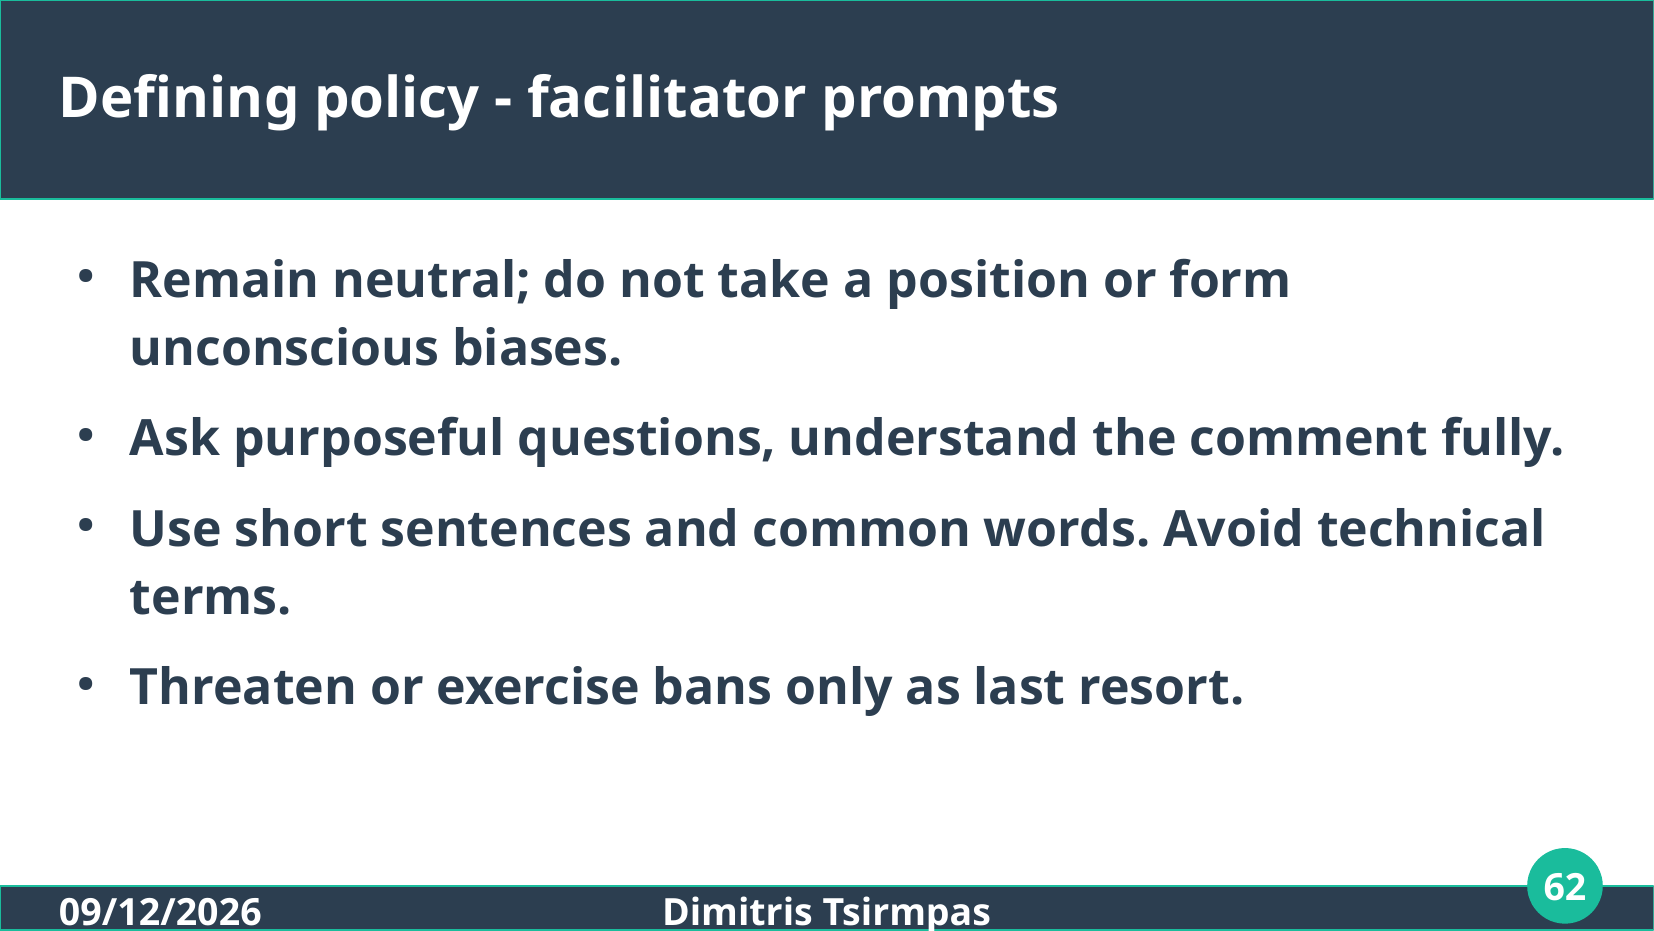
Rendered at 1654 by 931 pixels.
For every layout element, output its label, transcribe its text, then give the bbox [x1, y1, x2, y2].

list Remain neutral; do not take a position or form unconscious biases. Ask purposeful questions, understand the comment fully. Use short sentences and common words. Avoid technical terms. Threaten or exercise bans only as last resort. [59, 243, 1595, 864]
title Defining policy - facilitator prompts [59, 37, 1595, 155]
